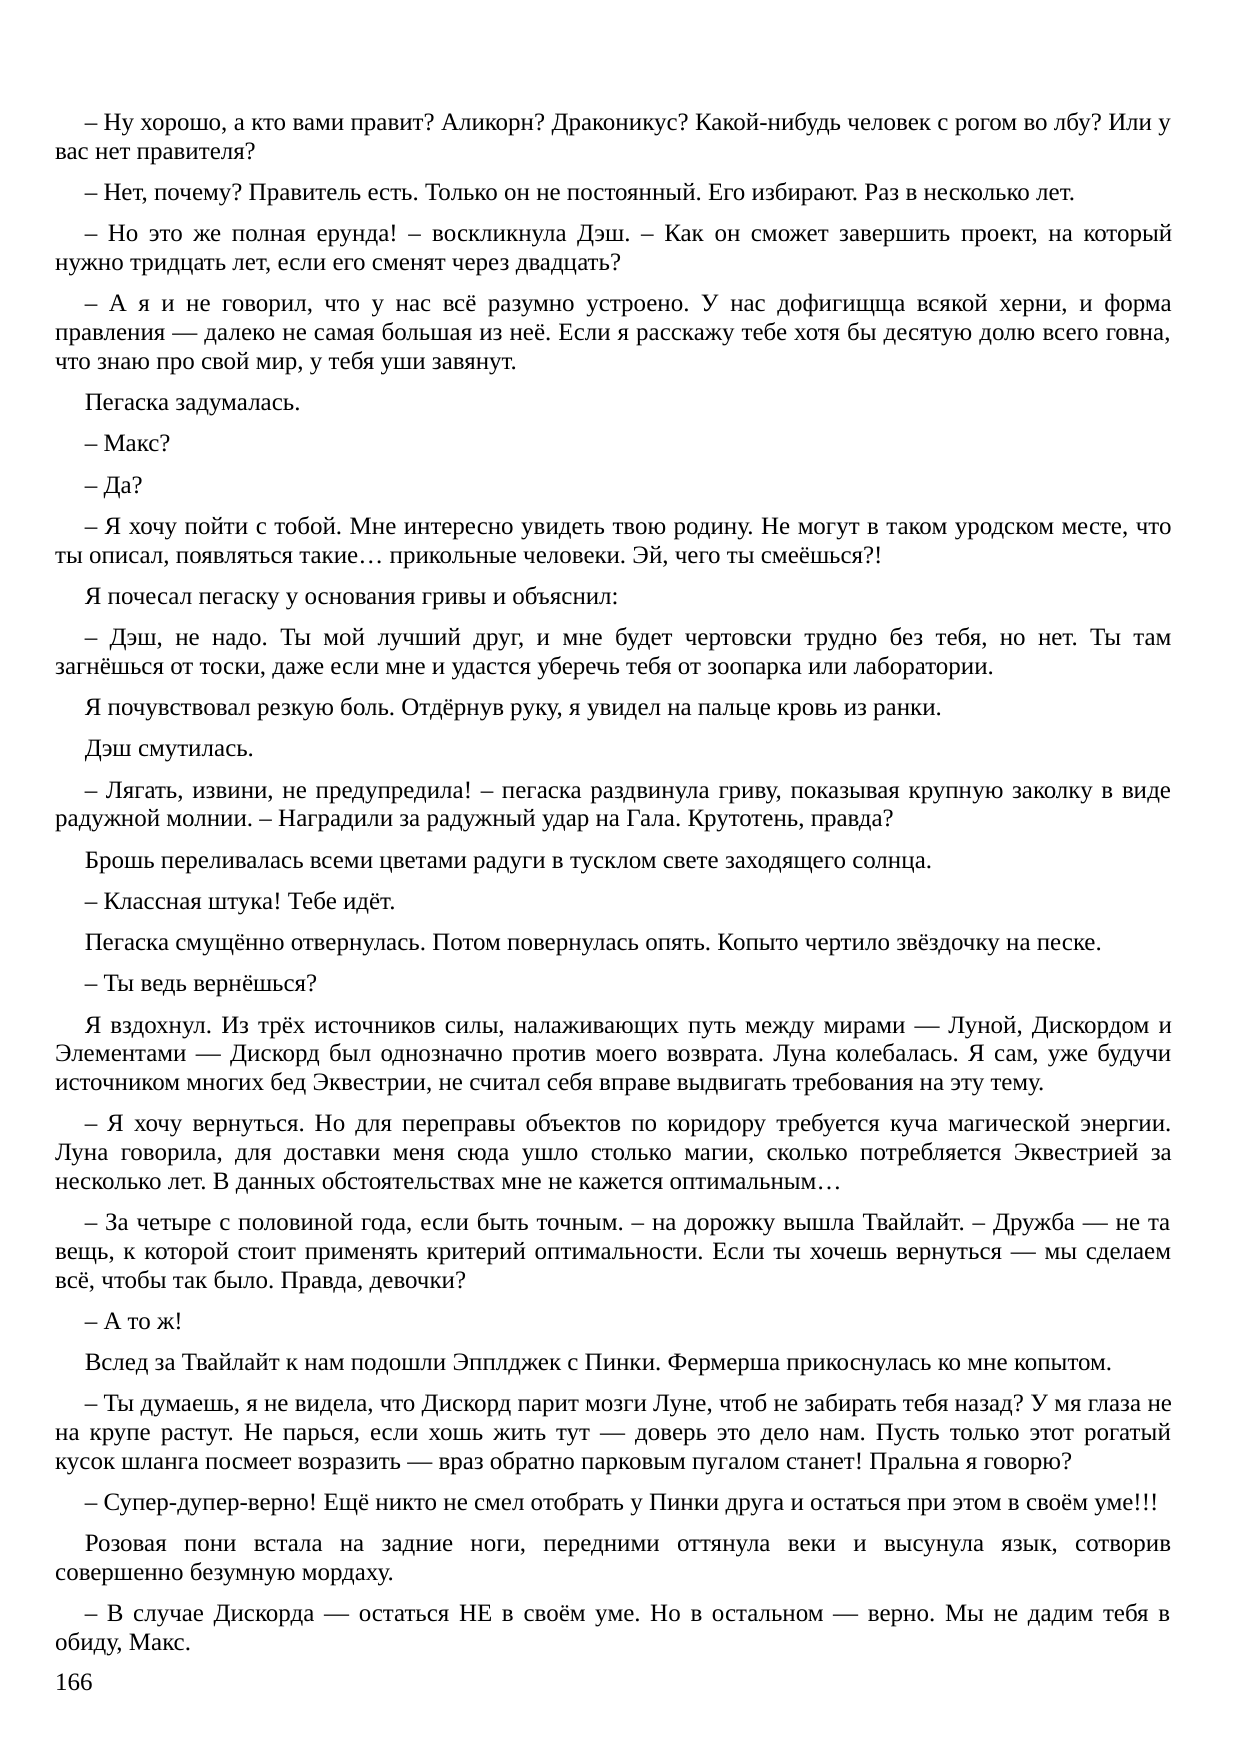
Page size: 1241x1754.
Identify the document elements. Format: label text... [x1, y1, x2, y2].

text – А то ж! [55, 1306, 1173, 1335]
text Пегаска смущённо отвернулась. Потом повернулась опять. Копыто чертило звёздочку на песке. [55, 927, 1173, 956]
text Вслед за Твайлайт к нам подошли Эпплджек с Пинки. Фермерша прикоснулась ко мне копытом. [55, 1347, 1173, 1376]
text Я почувствовал резкую боль. Отдёрнув руку, я увидел на пальце кровь из ранки. [55, 692, 1173, 721]
text – Классная штука! Тебе идёт. [55, 886, 1173, 915]
text – Супер-дупер-верно! Ещё никто не смел отобрать у Пинки друга и остаться при этом в своём уме!!! [55, 1487, 1173, 1516]
text – Я хочу пойти с тобой. Мне интересно увидеть твою родину. Не могут в таком уродском месте, что ты описал, появляться такие… прикольные человеки. Эй, чего ты смеёшься?! [55, 511, 1173, 568]
text – Лягать, извини, не предупредила! – пегаска раздвинула гриву, показывая крупную заколку в виде радужной молнии. – Наградили за радужный удар на Гала. Крутотень, правда? [55, 775, 1173, 832]
text – Ну хорошо, а кто вами правит? Аликорн? Драконикус? Какой-нибудь человек с рогом во лбу? Или у вас нет правителя? [55, 107, 1173, 165]
text – В случае Дискорда — остаться НЕ в своём уме. Но в остальном — верно. Мы не дадим тебя в обиду, Макс. [55, 1598, 1173, 1656]
text Я почесал пегаску у основания гривы и объяснил: [55, 581, 1173, 610]
text – Нет, почему? Правитель есть. Только он не постоянный. Его избирают. Раз в несколько лет. [55, 177, 1173, 206]
text – А я и не говорил, что у нас всё разумно устроено. У нас дофигищща всякой херни, и форма правления — далеко не самая большая из неё. Если я расскажу тебе хотя бы десятую долю всего говна, что знаю про свой мир, у тебя уши завянут. [55, 288, 1173, 375]
text Дэш смутилась. [55, 733, 1173, 762]
text – Я хочу вернуться. Но для переправы объектов по коридору требуется куча магической энергии. Луна говорила, для доставки меня сюда ушло столько магии, сколько потребляется Эквестрией за несколько лет. В данных обстоятельствах мне не кажется оптимальным… [55, 1108, 1173, 1195]
text – Дэш, не надо. Ты мой лучший друг, и мне будет чертовски трудно без тебя, но нет. Ты там загнёшься от тоски, даже если мне и удастся уберечь тебя от зоопарка или лаборатории. [55, 622, 1173, 680]
text – Да? [55, 470, 1173, 498]
text Я вздохнул. Из трёх источников силы, налаживающих путь между мирами — Луной, Дискордом и Элементами — Дискорд был однозначно против моего возврата. Луна колебалась. Я сам, уже будучи источником многих бед Эквестрии, не считал себя вправе выдвигать требования на эту тему. [55, 1010, 1173, 1096]
text – Макс? [55, 428, 1173, 457]
text Розовая пони встала на задние ноги, передними оттянула веки и высунула язык, сотворив совершенно безумную мордаху. [55, 1528, 1173, 1586]
text Пегаска задумалась. [55, 387, 1173, 416]
text – За четыре с половиной года, если быть точным. – на дорожку вышла Твайлайт. – Дружба — не та вещь, к которой стоит применять критерий оптимальности. Если ты хочешь вернуться — мы сделаем всё, чтобы так было. Правда, девочки? [55, 1207, 1173, 1293]
text – Ты ведь вернёшься? [55, 968, 1173, 997]
text Брошь переливалась всеми цветами радуги в тусклом свете заходящего солнца. [55, 845, 1173, 873]
text – Ты думаешь, я не видела, что Дискорд парит мозги Луне, чтоб не забирать тебя назад? У мя глаза не на крупе растут. Не парься, если хошь жить тут — доверь это дело нам. Пусть только этот рогатый кусок шланга посмеет возразить — враз обратно парковым пугалом станет! Пральна я говорю? [55, 1388, 1173, 1475]
text – Но это же полная ерунда! – воскликнула Дэш. – Как он сможет завершить проект, на который нужно тридцать лет, если его сменят через двадцать? [55, 218, 1173, 276]
